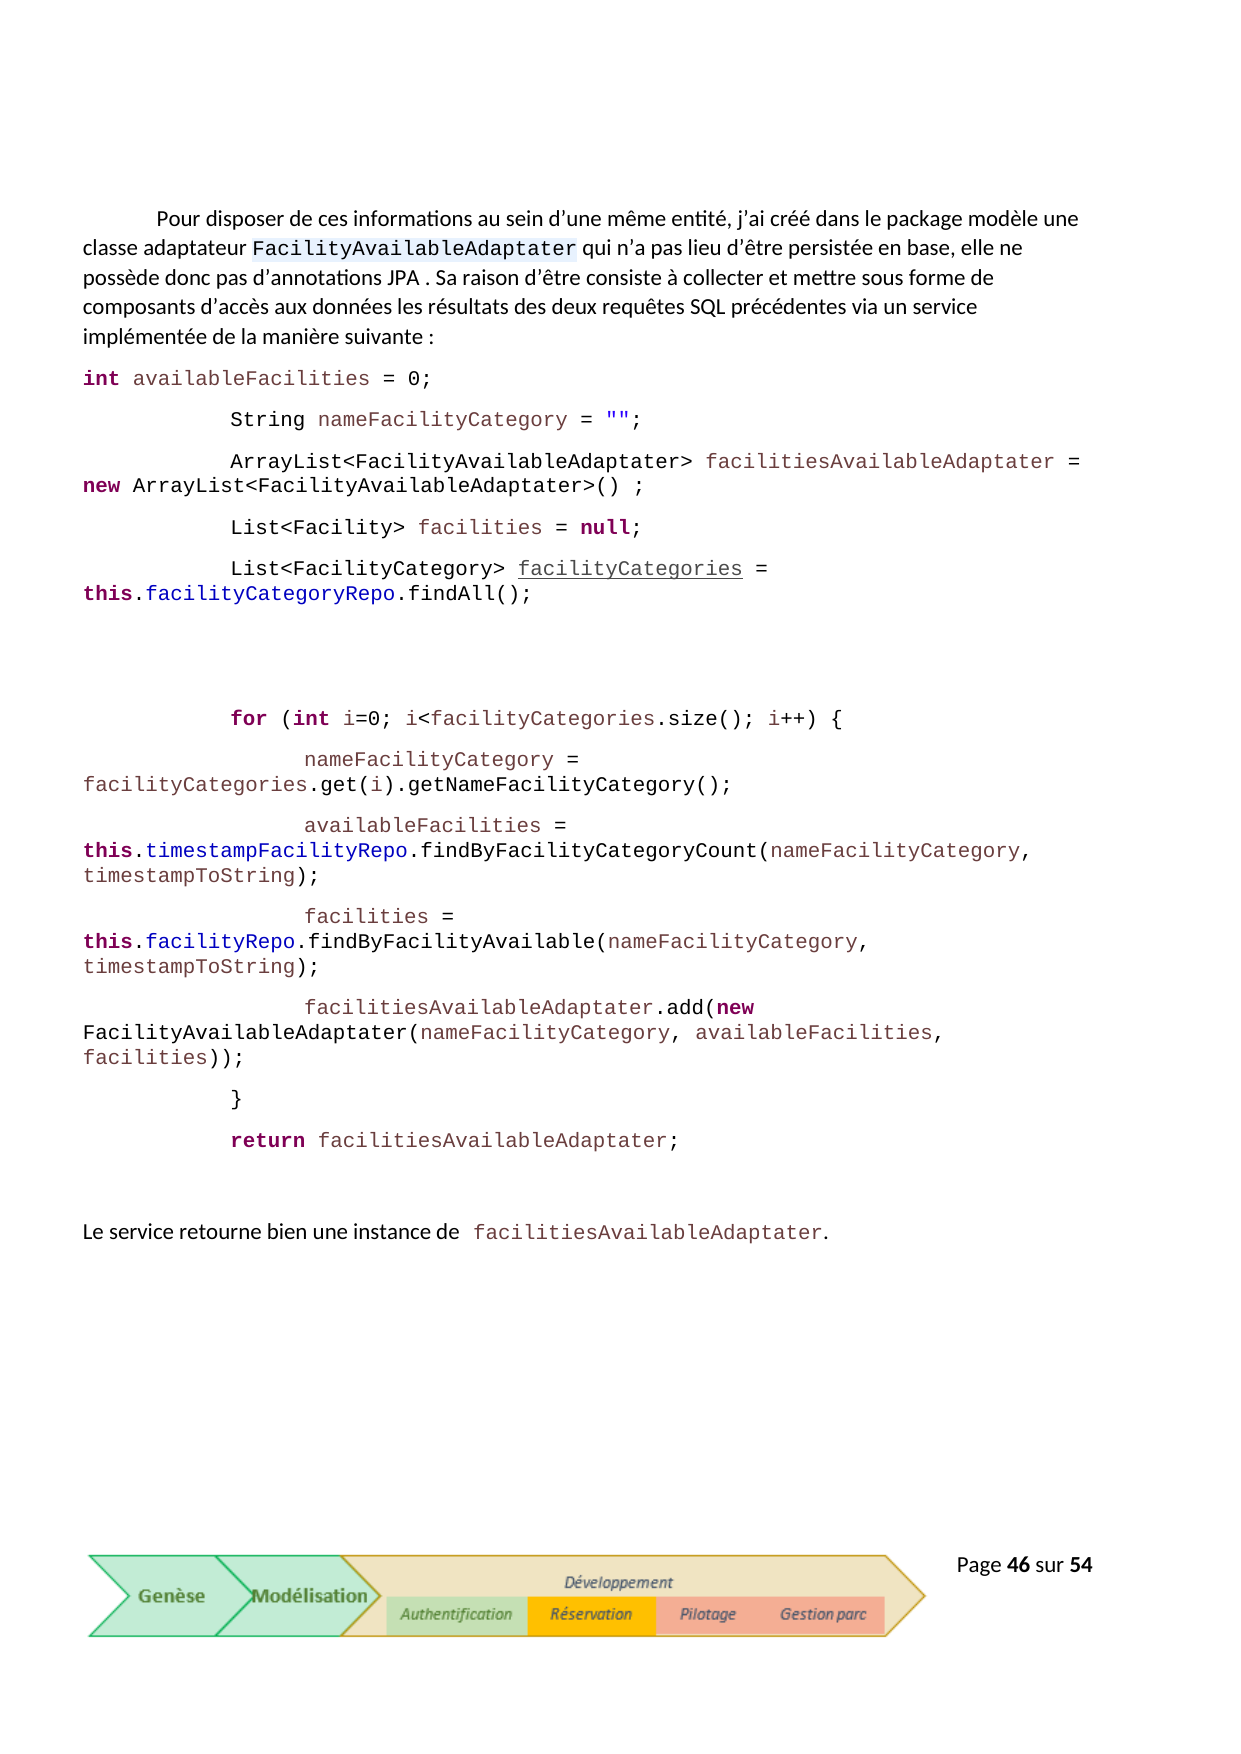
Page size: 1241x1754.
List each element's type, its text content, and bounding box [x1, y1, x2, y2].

text for (int i=0; i<facilityCategories.size(); i++) { [83, 708, 1092, 731]
text facilities = this.facilityRepo.findByFacilityAvailable(nameFacilityCategory, timestampToString); [83, 906, 1092, 979]
text Pour disposer de ces informations au sein d’une même entité, j’ai créé dans le package modèle une classe adaptateur FacilityAvailableAdaptater qui n’a pas lieu d’être persistée en base, elle ne possède donc pas d’annotations JPA . Sa raison d’être consiste à collecter et mettre sous forme de composants d’accès aux données les résultats des deux requêtes SQL précédentes via un service implémentée de la manière suivante : [83, 204, 1092, 350]
text facilitiesAvailableAdaptater.add(new FacilityAvailableAdaptater(nameFacilityCategory, availableFacilities, facilities)); [83, 997, 1092, 1071]
text List<FacilityCategory> facilityCategories = this.facilityCategoryRepo.findAll(); [83, 558, 1092, 607]
text String nameFacilityCategory = ""; [83, 409, 1092, 433]
text return facilitiesAvailableAdaptater; [83, 1130, 1092, 1153]
text List<Facility> facilities = null; [83, 517, 1092, 541]
text } [83, 1088, 1092, 1112]
text ArrayList<FacilityAvailableAdaptater> facilitiesAvailableAdaptater = new ArrayList<FacilityAvailableAdaptater>() ; [83, 451, 1092, 499]
text int availableFacilities = 0; [83, 368, 1092, 391]
text Le service retourne bien une instance de facilitiesAvailableAdaptater. [83, 1217, 1092, 1246]
text availableFacilities = this.timestampFacilityRepo.findByFacilityCategoryCount(nameFacilityCategory, timestampToString); [83, 815, 1092, 888]
text nameFacilityCategory = facilityCategories.get(i).getNameFacilityCategory(); [83, 749, 1092, 797]
